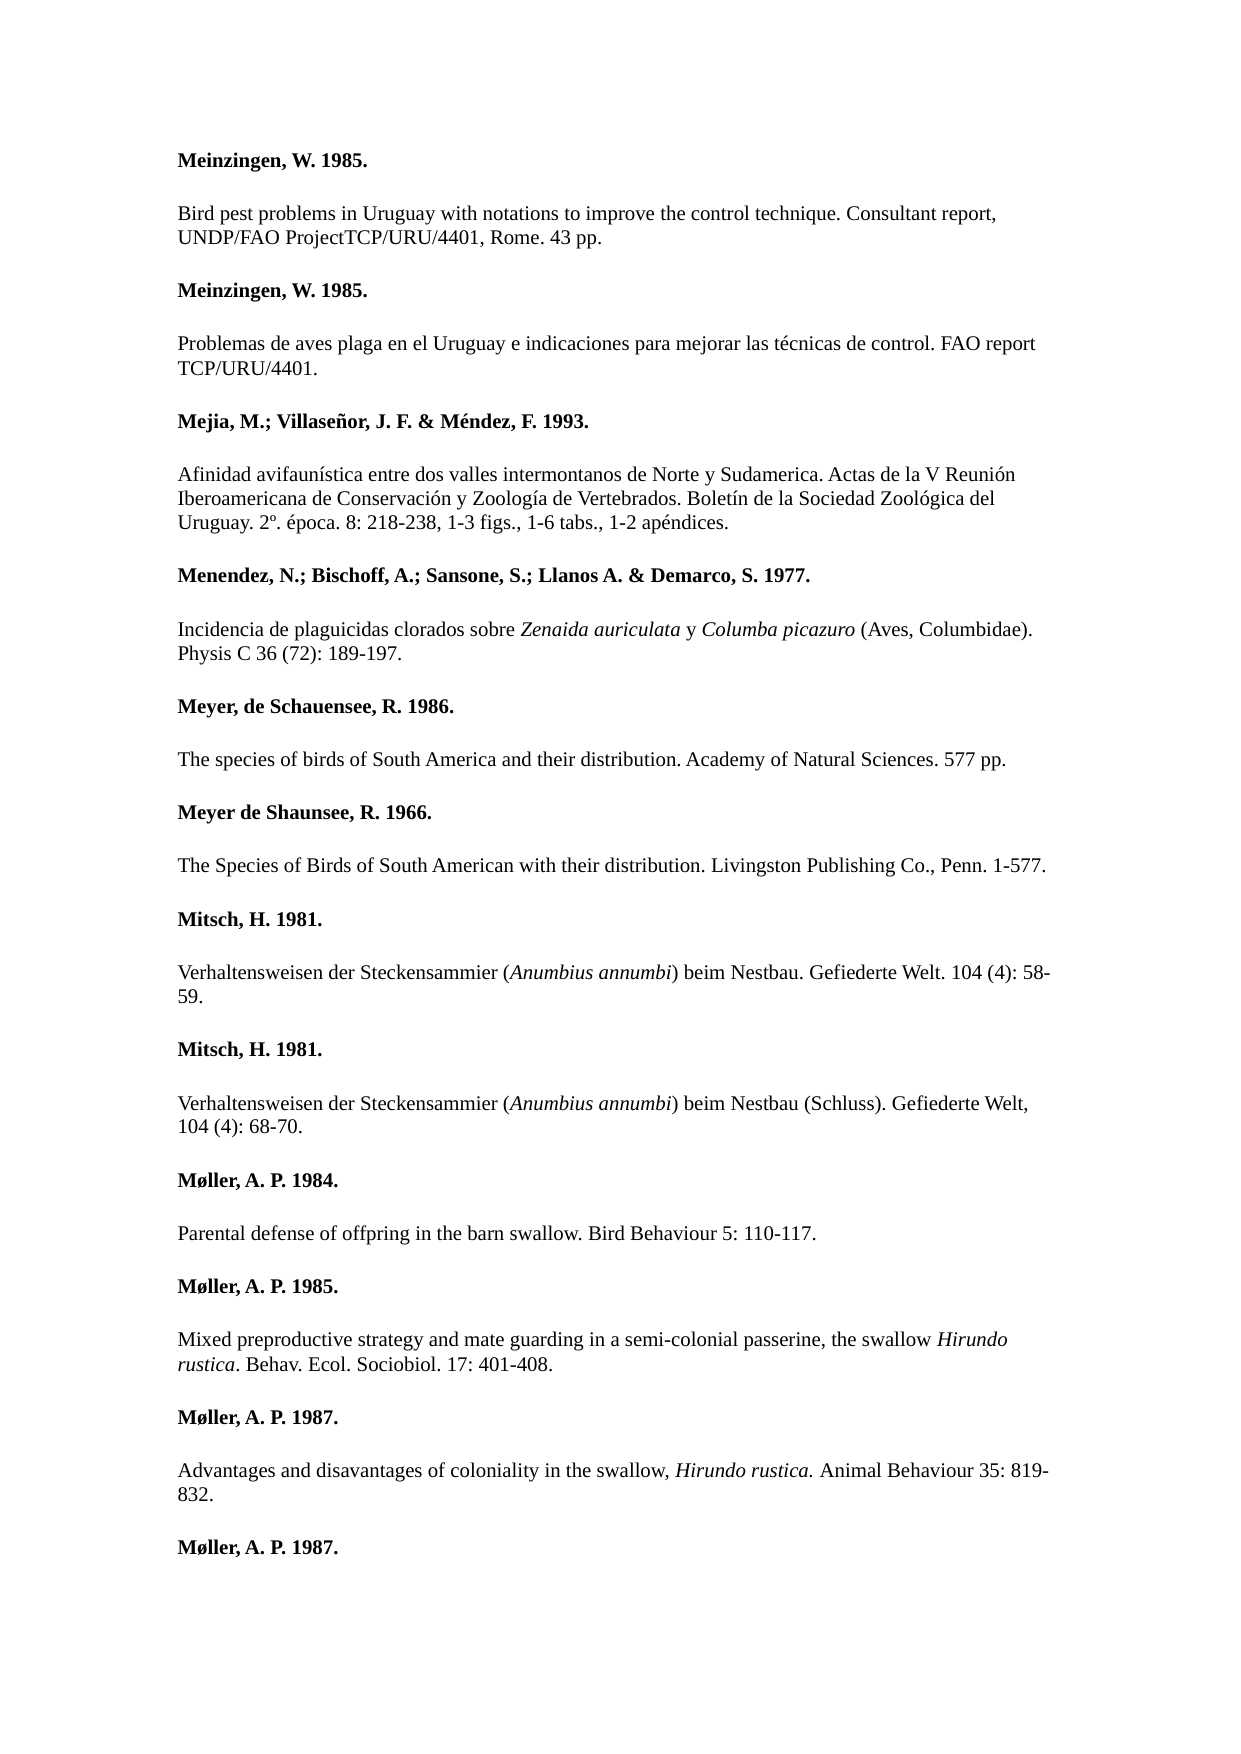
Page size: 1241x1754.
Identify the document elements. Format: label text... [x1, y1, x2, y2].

text Mejia, M.; Villaseñor, J. F. & Méndez, F. 1993. [177, 409, 1063, 433]
text Verhaltensweisen der Steckensammier (Anumbius annumbi) beim Nestbau (Schluss). Gefiederte Welt, 104 (4): 68-70. [177, 1090, 1063, 1138]
text Problemas de aves plaga en el Uruguay e indicaciones para mejorar las técnicas de control. FAO report TCP/URU/4401. [177, 331, 1063, 379]
text Bird pest problems in Uruguay with notations to improve the control technique. Consultant report, UNDP/FAO ProjectTCP/URU/4401, Rome. 43 pp. [177, 201, 1063, 249]
text Møller, A. P. 1984. [177, 1168, 1063, 1192]
text The Species of Birds of South American with their distribution. Livingston Publishing Co., Penn. 1-577. [177, 853, 1063, 877]
text Meyer de Shaunsee, R. 1966. [177, 800, 1063, 824]
text Menendez, N.; Bischoff, A.; Sansone, S.; Llanos A. & Demarco, S. 1977. [177, 563, 1063, 587]
text Meinzingen, W. 1985. [177, 278, 1063, 302]
text Mitsch, H. 1981. [177, 1037, 1063, 1061]
text Advantages and disavantages of coloniality in the swallow, Hirundo rustica. Animal Behaviour 35: 819-832. [177, 1458, 1063, 1506]
text Incidencia de plaguicidas clorados sobre Zenaida auriculata y Columba picazuro (Aves, Columbidae). Physis C 36 (72): 189-197. [177, 616, 1063, 664]
text Mitsch, H. 1981. [177, 907, 1063, 931]
text Mixed preproductive strategy and mate guarding in a semi-colonial passerine, the swallow Hirundo rustica. Behav. Ecol. Sociobiol. 17: 401-408. [177, 1327, 1063, 1376]
text Meinzingen, W. 1985. [177, 148, 1063, 172]
text Verhaltensweisen der Steckensammier (Anumbius annumbi) beim Nestbau. Gefiederte Welt. 104 (4): 58-59. [177, 960, 1063, 1008]
text Afinidad avifaunística entre dos valles intermontanos de Norte y Sudamerica. Actas de la V Reunión Iberoamericana de Conservación y Zoología de Vertebrados. Boletín de la Sociedad Zoológica del Uruguay. 2º. época. 8: 218-238, 1-3 figs., 1-6 tabs., 1-2 apéndices. [177, 462, 1063, 534]
text Møller, A. P. 1987. [177, 1535, 1063, 1559]
text Parental defense of offpring in the barn swallow. Bird Behaviour 5: 110-117. [177, 1221, 1063, 1245]
text Meyer, de Schauensee, R. 1986. [177, 694, 1063, 718]
text Møller, A. P. 1987. [177, 1405, 1063, 1429]
text The species of birds of South America and their distribution. Academy of Natural Sciences. 577 pp. [177, 747, 1063, 771]
text Møller, A. P. 1985. [177, 1274, 1063, 1298]
